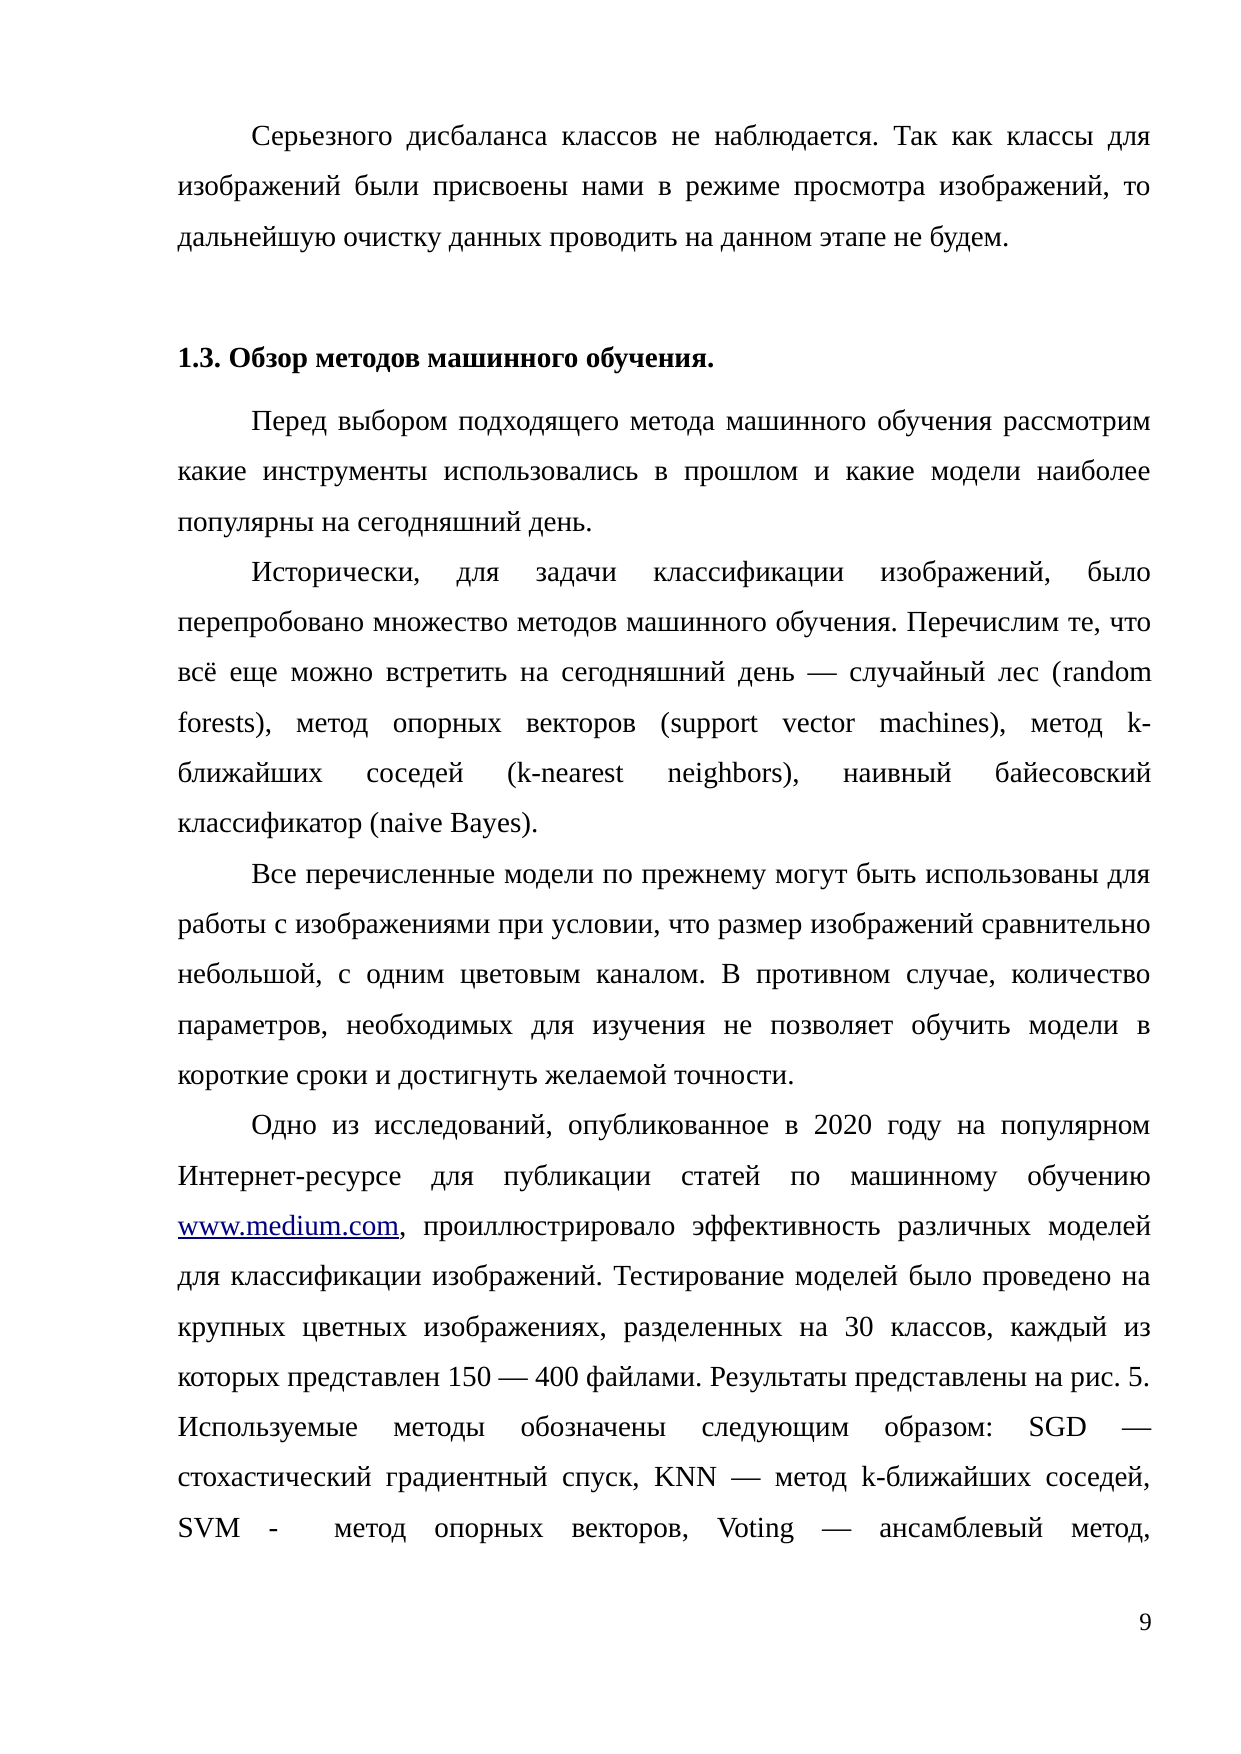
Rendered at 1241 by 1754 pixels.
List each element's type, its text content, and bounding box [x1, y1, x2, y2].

text Одно из исследований, опубликованное в 2020 году на популярном Интернет-ресурсе для публикации статей по машинному обучению www.medium.com, проиллюстрировало эффективность различных моделей для классификации изображений. Тестирование моделей было проведено на крупных цветных изображениях, разделенных на 30 классов, каждый из которых представлен 150 — 400 файлами. Результаты представлены на рис. 5. [177, 1107, 1152, 1392]
text Перед выбором подходящего метода машинного обучения рассмотрим какие инструменты использовались в прошлом и какие модели наиболее популярны на сегодняшний день. [177, 403, 1152, 537]
text Серьезного дисбаланса классов не наблюдается. Так как классы для изображений были присвоены нами в режиме просмотра изображений, то дальнейшую очистку данных проводить на данном этапе не будем. [177, 118, 1152, 252]
subtitle 1.3. Обзор методов машинного обучения. [177, 340, 1152, 374]
text Все перечисленные модели по прежнему могут быть использованы для работы с изображениями при условии, что размер изображений сравнительно небольшой, с одним цветовым каналом. В противном случае, количество параметров, необходимых для изучения не позволяет обучить модели в короткие сроки и достигнуть желаемой точности. [177, 856, 1152, 1091]
text Исторически, для задачи классификации изображений, было перепробовано множество методов машинного обучения. Перечислим те, что всё еще можно встретить на сегодняшний день — случайный лес (random forests), метод опорных векторов (support vector machines), метод k-ближайших соседей (k-nearest neighbors), наивный байесовский классификатор (naive Bayes). [177, 554, 1152, 839]
text Используемые методы обозначены следующим образом: SGD — стохастический градиентный спуск, KNN — метод k-ближайших соседей, SVM - метод опорных векторов, Voting — ансамблевый метод, [177, 1409, 1152, 1543]
